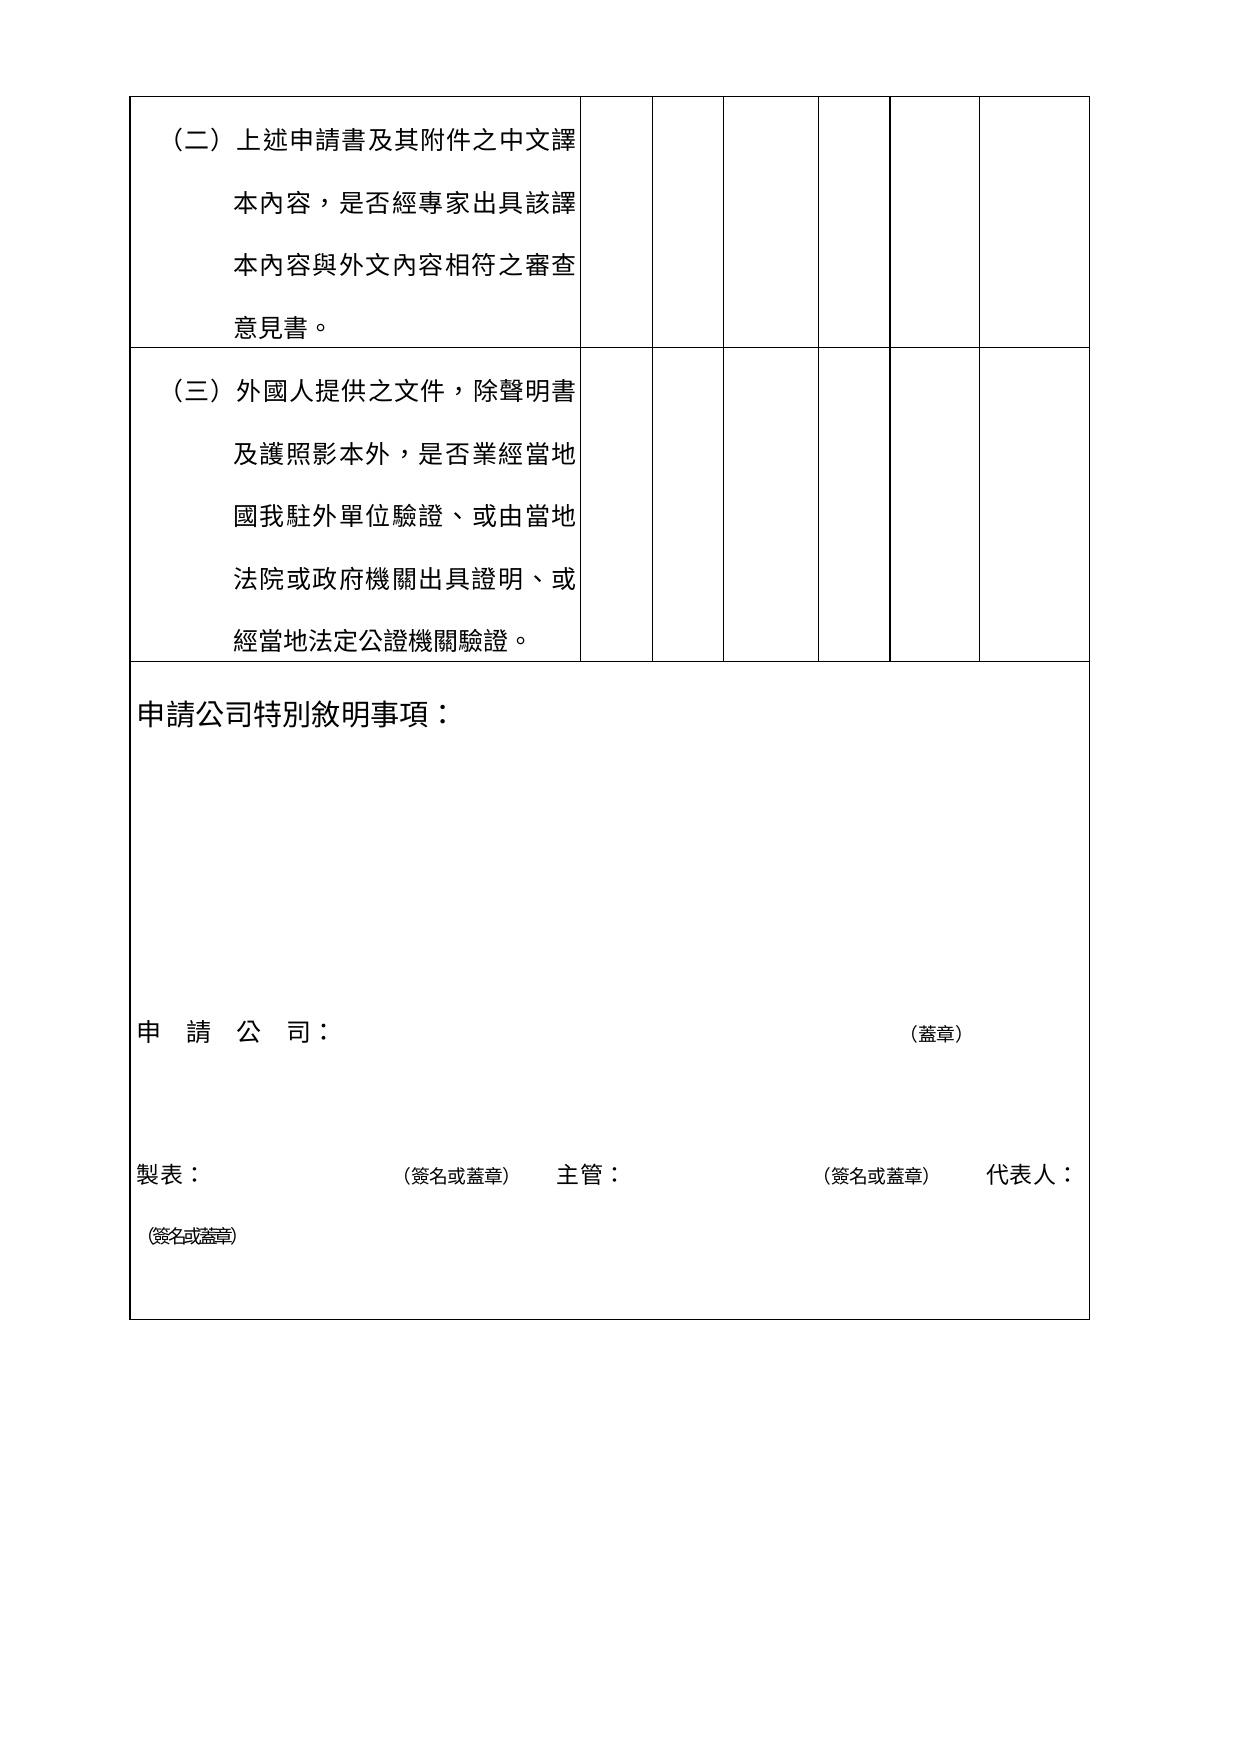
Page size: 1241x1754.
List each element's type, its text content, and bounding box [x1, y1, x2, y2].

table_cell 申請公司特別敘明事項： 申 請 公 司： （蓋章） 製表： （簽名或蓋章） 主管： （簽名或蓋章） 代表人： （簽名或蓋章） [131, 662, 1089, 1319]
table_cell [1090, 661, 1110, 1319]
table_cell [980, 348, 1089, 661]
table_cell [980, 97, 1089, 347]
table_cell （二）上述申請書及其附件之中文譯本內容，是否經專家出具該譯本內容與外文內容相符之審查意見書。 [131, 97, 580, 347]
table_cell [581, 97, 652, 347]
table_cell [1090, 347, 1110, 661]
table_cell [653, 97, 723, 347]
table_cell [819, 348, 889, 661]
table_cell [724, 97, 818, 347]
table_cell [724, 348, 818, 661]
table_cell [581, 348, 652, 661]
table_cell （三）外國人提供之文件，除聲明書及護照影本外，是否業經當地國我駐外單位驗證、或由當地法院或政府機關出具證明、或經當地法定公證機關驗證。 [131, 348, 580, 661]
table_cell [819, 97, 889, 347]
table_cell [653, 348, 723, 661]
table_cell [1090, 96, 1110, 347]
table_cell [891, 348, 979, 661]
table_cell [891, 97, 979, 347]
